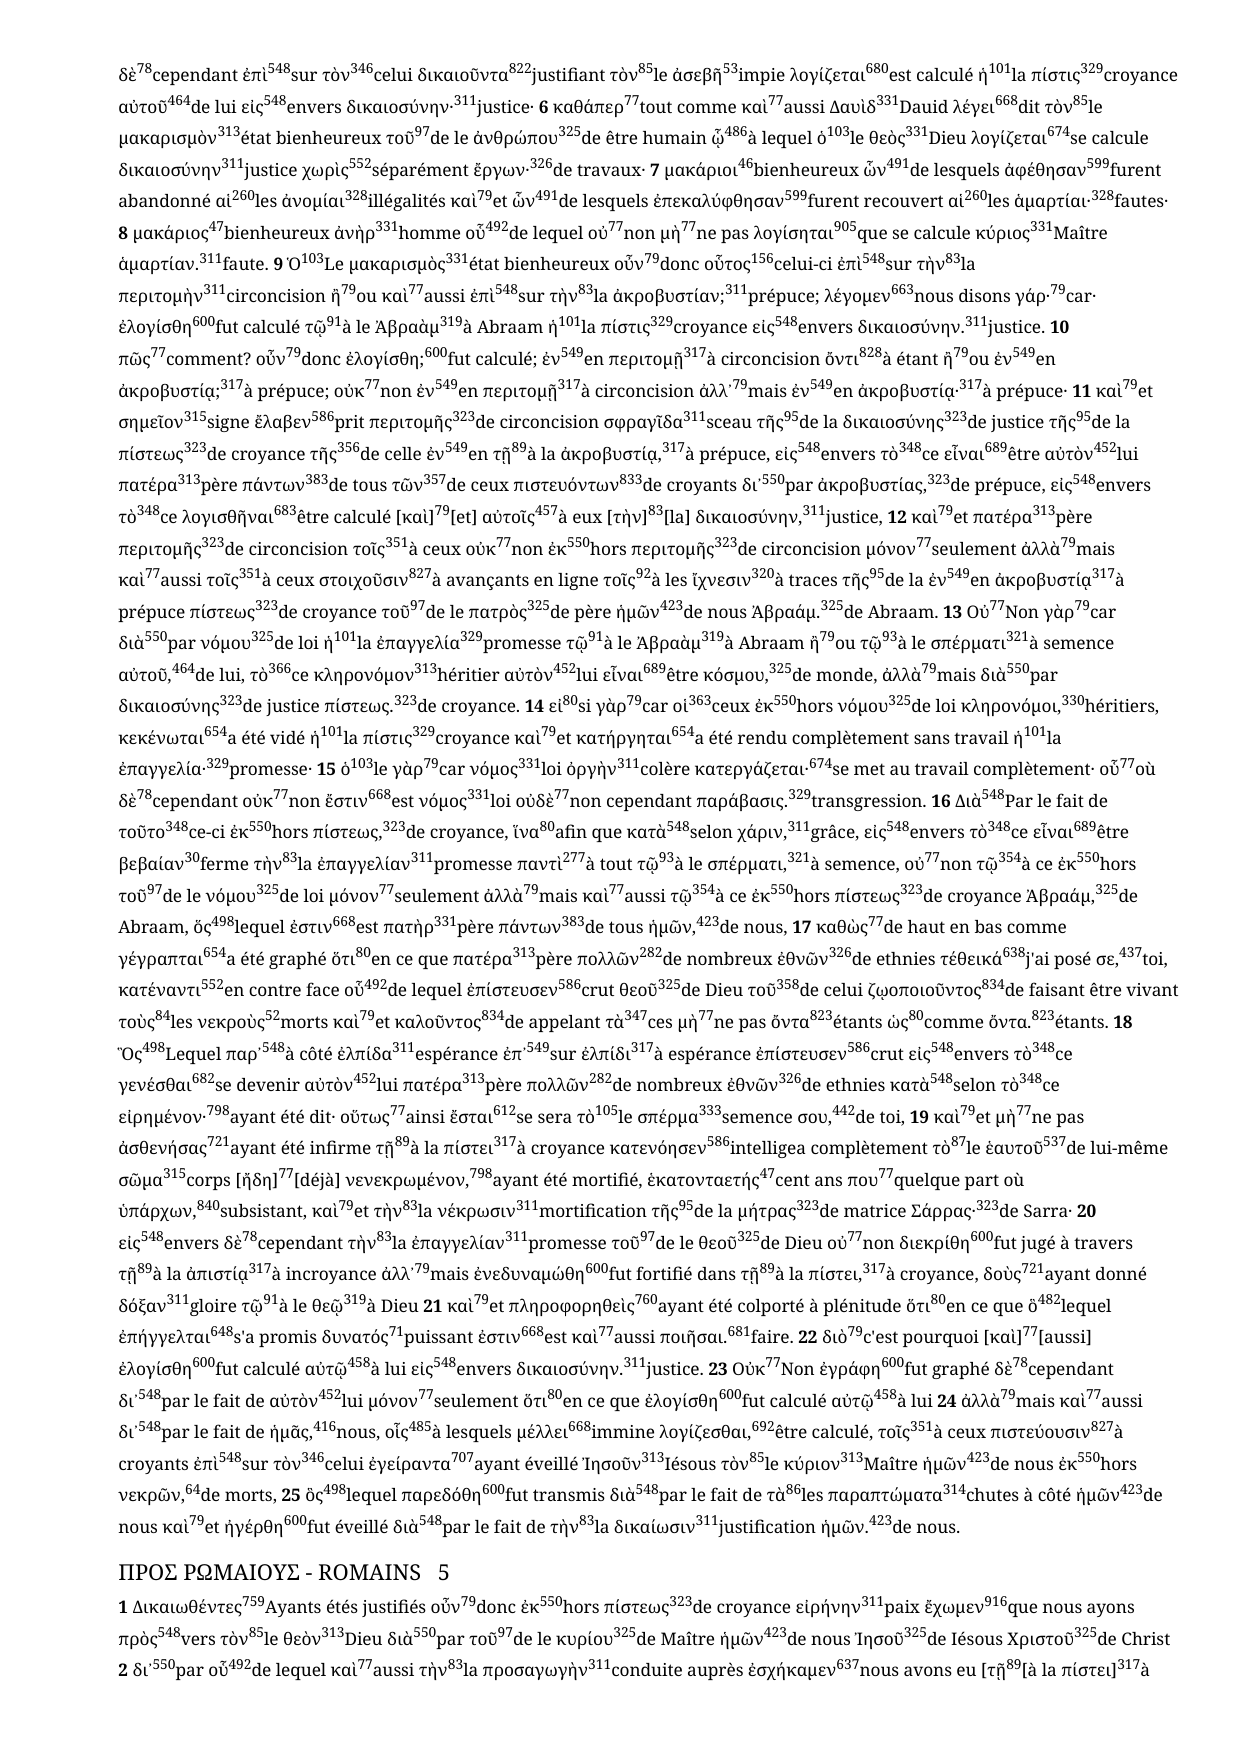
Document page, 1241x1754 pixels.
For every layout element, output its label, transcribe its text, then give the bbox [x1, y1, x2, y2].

text ΠΡΟΣ ΡΩΜΑΙΟΥΣ - ROMAINS 5 [118, 1557, 1181, 1587]
text 1 Τί399Quel οὖν79donc ἐροῦμεν601nous dirons εὑρηκέναι686avoir trouvé Ἀβραὰμ313Abraam τὸν85le προπάτορα313père antérieur ἡμῶν423de nous κατὰ548selon σάρκα;311chair; 2 εἰ80si γὰρ79car Ἀβραὰμ331Abraam ἐξ550hors ἔργων326de travaux ἐδικαιώθη,600fut justifié, ἔχει668a καύχημα,315vantardise, ἀλλ᾽79mais οὐ77non πρὸς548vers θεόν.313Dieu. 3 τί399quel γὰρ79car ἡ101la γραφὴ329graphe λέγει;668dit; ἐπίστευσεν586crut δὲ78cependant Ἀβραὰμ331Abraam τῷ91à le θεῷ319à Dieu καὶ79et ἐλογίσθη600fut calculé αὐτῷ458à lui εἰς548envers δικαιοσύνην.311justice. 4 τῷ352à celui δὲ78cependant ἐργαζομένῳ855à se mettant au travail ὁ103le μισθὸς331salaire οὐ77non λογίζεται680est calculé κατὰ548selon χάριν311grâce ἀλλὰ79mais κατὰ548selon ὀφείλημα,315débitation, 5 τῷ352à celui δὲ78cependant μὴ79ne pas ἐργαζομένῳ855à se mettant au travail πιστεύοντι828à croyant δὲ78cependant ἐπὶ548sur τὸν346celui δικαιοῦντα822justifiant τὸν85le ἀσεβῆ53impie λογίζεται680est calculé ἡ101la πίστις329croyance αὐτοῦ464de lui εἰς548envers δικαιοσύνην·311justice· 6 καθάπερ77tout comme καὶ77aussi Δαυὶδ331Dauid λέγει668dit τὸν85le μακαρισμὸν313état bienheureux τοῦ97de le ἀνθρώπου325de être humain ᾧ486à lequel ὁ103le θεὸς331Dieu λογίζεται674se calcule δικαιοσύνην311justice χωρὶς552séparément ἔργων·326de travaux· 7 μακάριοι46bienheureux ὧν491de lesquels ἀφέθησαν599furent abandonné αἱ260les ἀνομίαι328illégalités καὶ79et ὧν491de lesquels ἐπεκαλύφθησαν599furent recouvert αἱ260les ἁμαρτίαι·328fautes· 8 μακάριος47bienheureux ἀνὴρ331homme οὗ492de lequel οὐ77non μὴ77ne pas λογίσηται905que se calcule κύριος331Maître ἁμαρτίαν.311faute. 9 Ὁ103Le μακαρισμὸς331état bienheureux οὖν79donc οὗτος156celui-ci ἐπὶ548sur τὴν83la περιτομὴν311circoncision ἢ79ou καὶ77aussi ἐπὶ548sur τὴν83la ἀκροβυστίαν;311prépuce; λέγομεν663nous disons γάρ·79car· ἐλογίσθη600fut calculé τῷ91à le Ἀβραὰμ319à Abraam ἡ101la πίστις329croyance εἰς548envers δικαιοσύνην.311justice. 10 πῶς77comment? οὖν79donc ἐλογίσθη;600fut calculé; ἐν549en περιτομῇ317à circoncision ὄντι828à étant ἢ79ou ἐν549en ἀκροβυστίᾳ;317à prépuce; οὐκ77non ἐν549en περιτομῇ317à circoncision ἀλλ᾽79mais ἐν549en ἀκροβυστίᾳ·317à prépuce· 11 καὶ79et σημεῖον315signe ἔλαβεν586prit περιτομῆς323de circoncision σφραγῖδα311sceau τῆς95de la δικαιοσύνης323de justice τῆς95de la πίστεως323de croyance τῆς356de celle ἐν549en τῇ89à la ἀκροβυστίᾳ,317à prépuce, εἰς548envers τὸ348ce εἶναι689être αὐτὸν452lui πατέρα313père πάντων383de tous τῶν357de ceux πιστευόντων833de croyants δι᾽550par ἀκροβυστίας,323de prépuce, εἰς548envers τὸ348ce λογισθῆναι683être calculé [καὶ]79[et] αὐτοῖς457à eux [τὴν]83[la] δικαιοσύνην,311justice, 12 καὶ79et πατέρα313père περιτομῆς323de circoncision τοῖς351à ceux οὐκ77non ἐκ550hors περιτομῆς323de circoncision μόνον77seulement ἀλλὰ79mais καὶ77aussi τοῖς351à ceux στοιχοῦσιν827à avançants en ligne τοῖς92à les ἴχνεσιν320à traces τῆς95de la ἐν549en ἀκροβυστίᾳ317à prépuce πίστεως323de croyance τοῦ97de le πατρὸς325de père ἡμῶν423de nous Ἀβραάμ.325de Abraam. 13 Οὐ77Non γὰρ79car διὰ550par νόμου325de loi ἡ101la ἐπαγγελία329promesse τῷ91à le Ἀβραὰμ319à Abraam ἢ79ou τῷ93à le σπέρματι321à semence αὐτοῦ,464de lui, τὸ366ce κληρονόμον313héritier αὐτὸν452lui εἶναι689être κόσμου,325de monde, ἀλλὰ79mais διὰ550par δικαιοσύνης323de justice πίστεως.323de croyance. 14 εἰ80si γὰρ79car οἱ363ceux ἐκ550hors νόμου325de loi κληρονόμοι,330héritiers, κεκένωται654a été vidé ἡ101la πίστις329croyance καὶ79et κατήργηται654a été rendu complètement sans travail ἡ101la ἐπαγγελία·329promesse· 15 ὁ103le γὰρ79car νόμος331loi ὀργὴν311colère κατεργάζεται·674se met au travail complètement· οὗ77où δὲ78cependant οὐκ77non ἔστιν668est νόμος331loi οὐδὲ77non cependant παράβασις.329transgression. 16 Διὰ548Par le fait de τοῦτο348ce-ci ἐκ550hors πίστεως,323de croyance, ἵνα80afin que κατὰ548selon χάριν,311grâce, εἰς548envers τὸ348ce εἶναι689être βεβαίαν30ferme τὴν83la ἐπαγγελίαν311promesse παντὶ277à tout τῷ93à le σπέρματι,321à semence, οὐ77non τῷ354à ce ἐκ550hors τοῦ97de le νόμου325de loi μόνον77seulement ἀλλὰ79mais καὶ77aussi τῷ354à ce ἐκ550hors πίστεως323de croyance Ἀβραάμ,325de Abraam, ὅς498lequel ἐστιν668est πατὴρ331père πάντων383de tous ἡμῶν,423de nous, 17 καθὼς77de haut en bas comme γέγραπται654a été graphé ὅτι80en ce que πατέρα313père πολλῶν282de nombreux ἐθνῶν326de ethnies τέθεικά638j'ai posé σε,437toi, κατέναντι552en contre face οὗ492de lequel ἐπίστευσεν586crut θεοῦ325de Dieu τοῦ358de celui ζῳοποιοῦντος834de faisant être vivant τοὺς84les νεκροὺς52morts καὶ79et καλοῦντος834de appelant τὰ347ces μὴ77ne pas ὄντα823étants ὡς80comme ὄντα.823étants. 18 Ὃς498Lequel παρ᾽548à côté ἐλπίδα311espérance ἐπ᾽549sur ἐλπίδι317à espérance ἐπίστευσεν586crut εἰς548envers τὸ348ce γενέσθαι682se devenir αὐτὸν452lui πατέρα313père πολλῶν282de nombreux ἐθνῶν326de ethnies κατὰ548selon τὸ348ce εἰρημένον·798ayant été dit· οὕτως77ainsi ἔσται612se sera τὸ105le σπέρμα333semence σου,442de toi, 19 καὶ79et μὴ77ne pas ἀσθενήσας721ayant été infirme τῇ89à la πίστει317à croyance κατενόησεν586intelligea complètement τὸ87le ἑαυτοῦ537de lui-même σῶμα315corps [ἤδη]77[déjà] νενεκρωμένον,798ayant été mortifié, ἑκατονταετής47cent ans που77quelque part où ὑπάρχων,840subsistant, καὶ79et τὴν83la νέκρωσιν311mortification τῆς95de la μήτρας323de matrice Σάρρας·323de Sarra· 20 εἰς548envers δὲ78cependant τὴν83la ἐπαγγελίαν311promesse τοῦ97de le θεοῦ325de Dieu οὐ77non διεκρίθη600fut jugé à travers τῇ89à la ἀπιστίᾳ317à incroyance ἀλλ᾽79mais ἐνεδυναμώθη600fut fortifié dans τῇ89à la πίστει,317à croyance, δοὺς721ayant donné δόξαν311gloire τῷ91à le θεῷ319à Dieu 21 καὶ79et πληροφορηθεὶς760ayant été colporté à plénitude ὅτι80en ce que ὃ482lequel ἐπήγγελται648s'a promis δυνατός71puissant ἐστιν668est καὶ77aussi ποιῆσαι.681faire. 22 διὸ79c'est pourquoi [καὶ]77[aussi] ἐλογίσθη600fut calculé αὐτῷ458à lui εἰς548envers δικαιοσύνην.311justice. 23 Οὐκ77Non ἐγράφη600fut graphé δὲ78cependant δι᾽548par le fait de αὐτὸν452lui μόνον77seulement ὅτι80en ce que ἐλογίσθη600fut calculé αὐτῷ458à lui 24 ἀλλὰ79mais καὶ77aussi δι᾽548par le fait de ἡμᾶς,416nous, οἷς485à lesquels μέλλει668immine λογίζεσθαι,692être calculé, τοῖς351à ceux πιστεύουσιν827à croyants ἐπὶ548sur τὸν346celui ἐγείραντα707ayant éveillé Ἰησοῦν313Iésous τὸν85le κύριον313Maître ἡμῶν423de nous ἐκ550hors νεκρῶν,64de morts, 25 ὃς498lequel παρεδόθη600fut transmis διὰ548par le fait de τὰ86les παραπτώματα314chutes à côté ἡμῶν423de nous καὶ79et ἠγέρθη600fut éveillé διὰ548par le fait de τὴν83la δικαίωσιν311justification ἡμῶν.423de nous. [118, 59, 1181, 1538]
